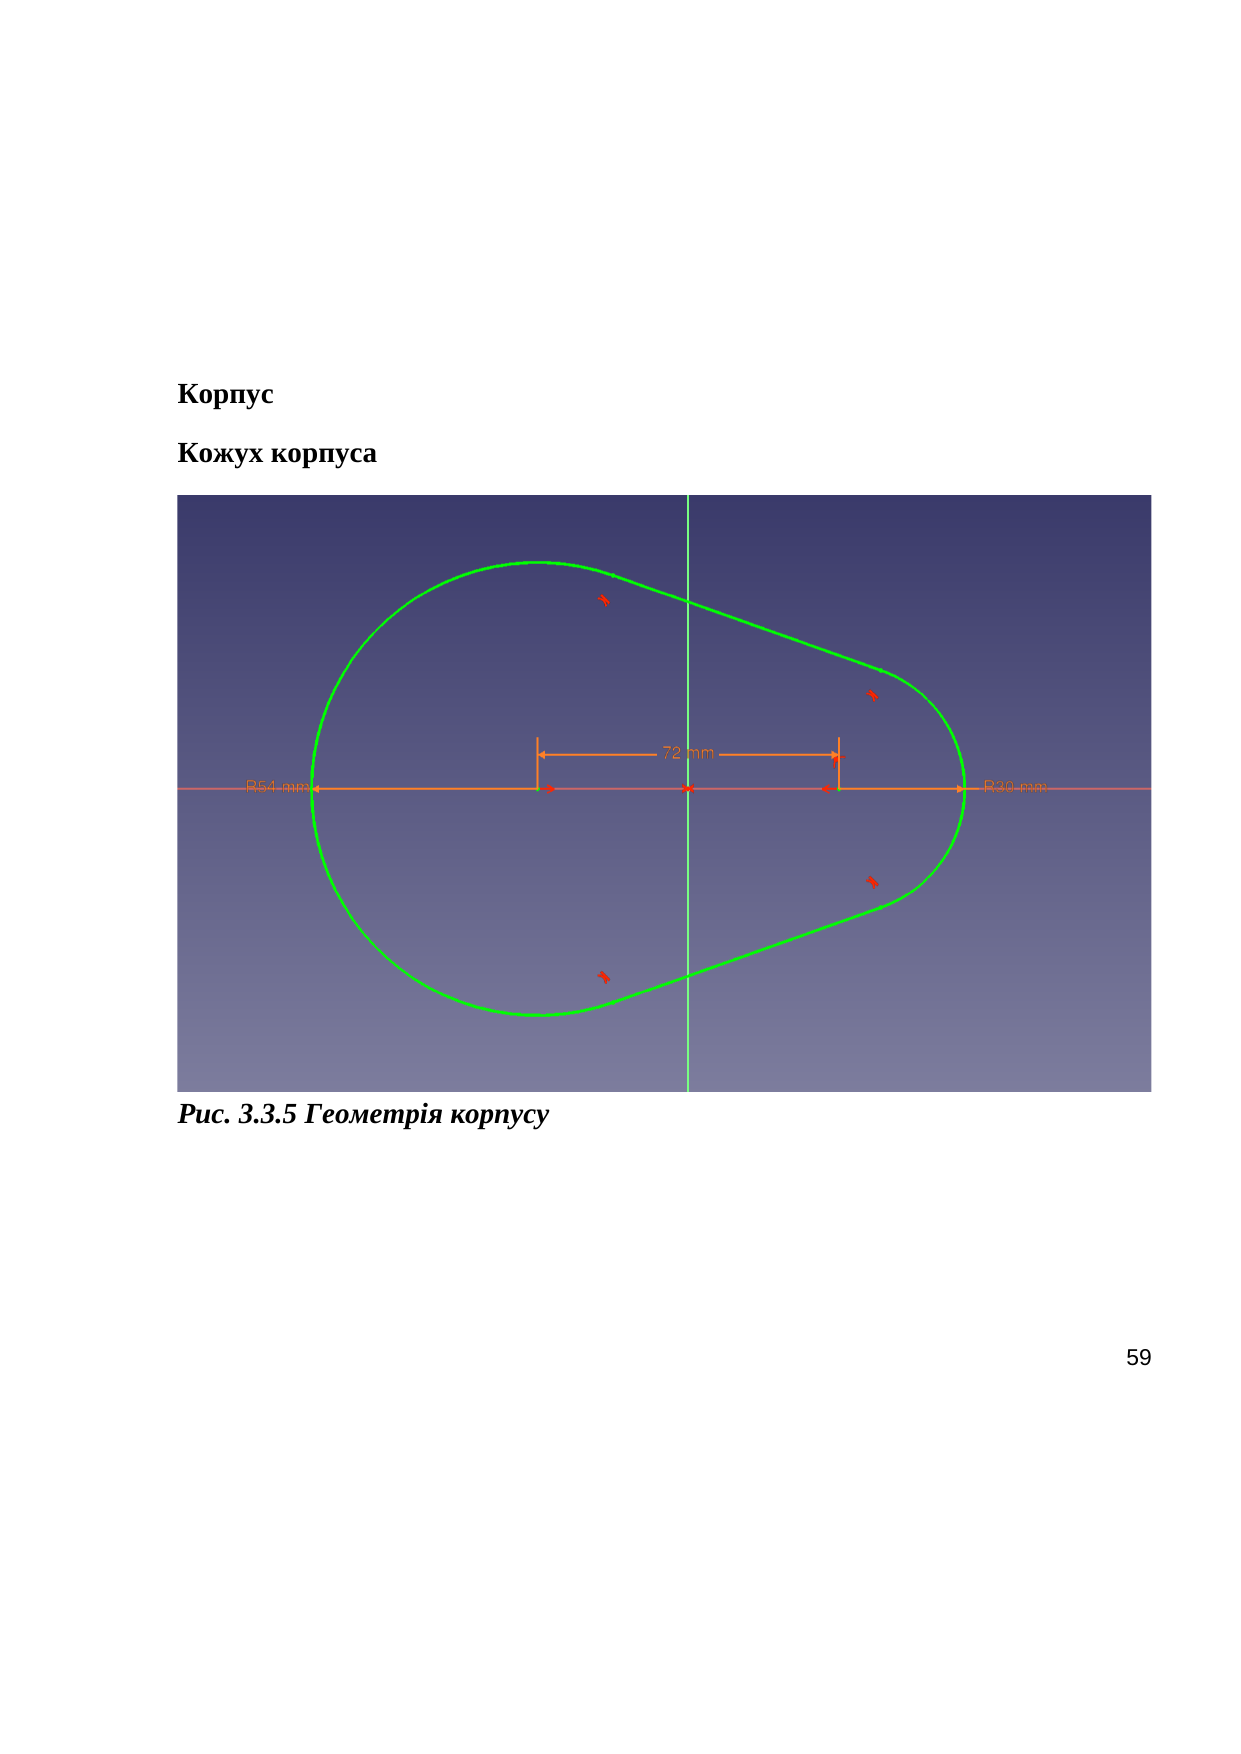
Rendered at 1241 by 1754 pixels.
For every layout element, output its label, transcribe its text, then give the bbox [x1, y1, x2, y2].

text Рис. 3.3.5 Геометрія корпусу [177, 1092, 1152, 1130]
picture [177, 495, 1152, 1092]
text Кожух корпуса [177, 436, 1152, 469]
text Корпус [177, 376, 1152, 410]
